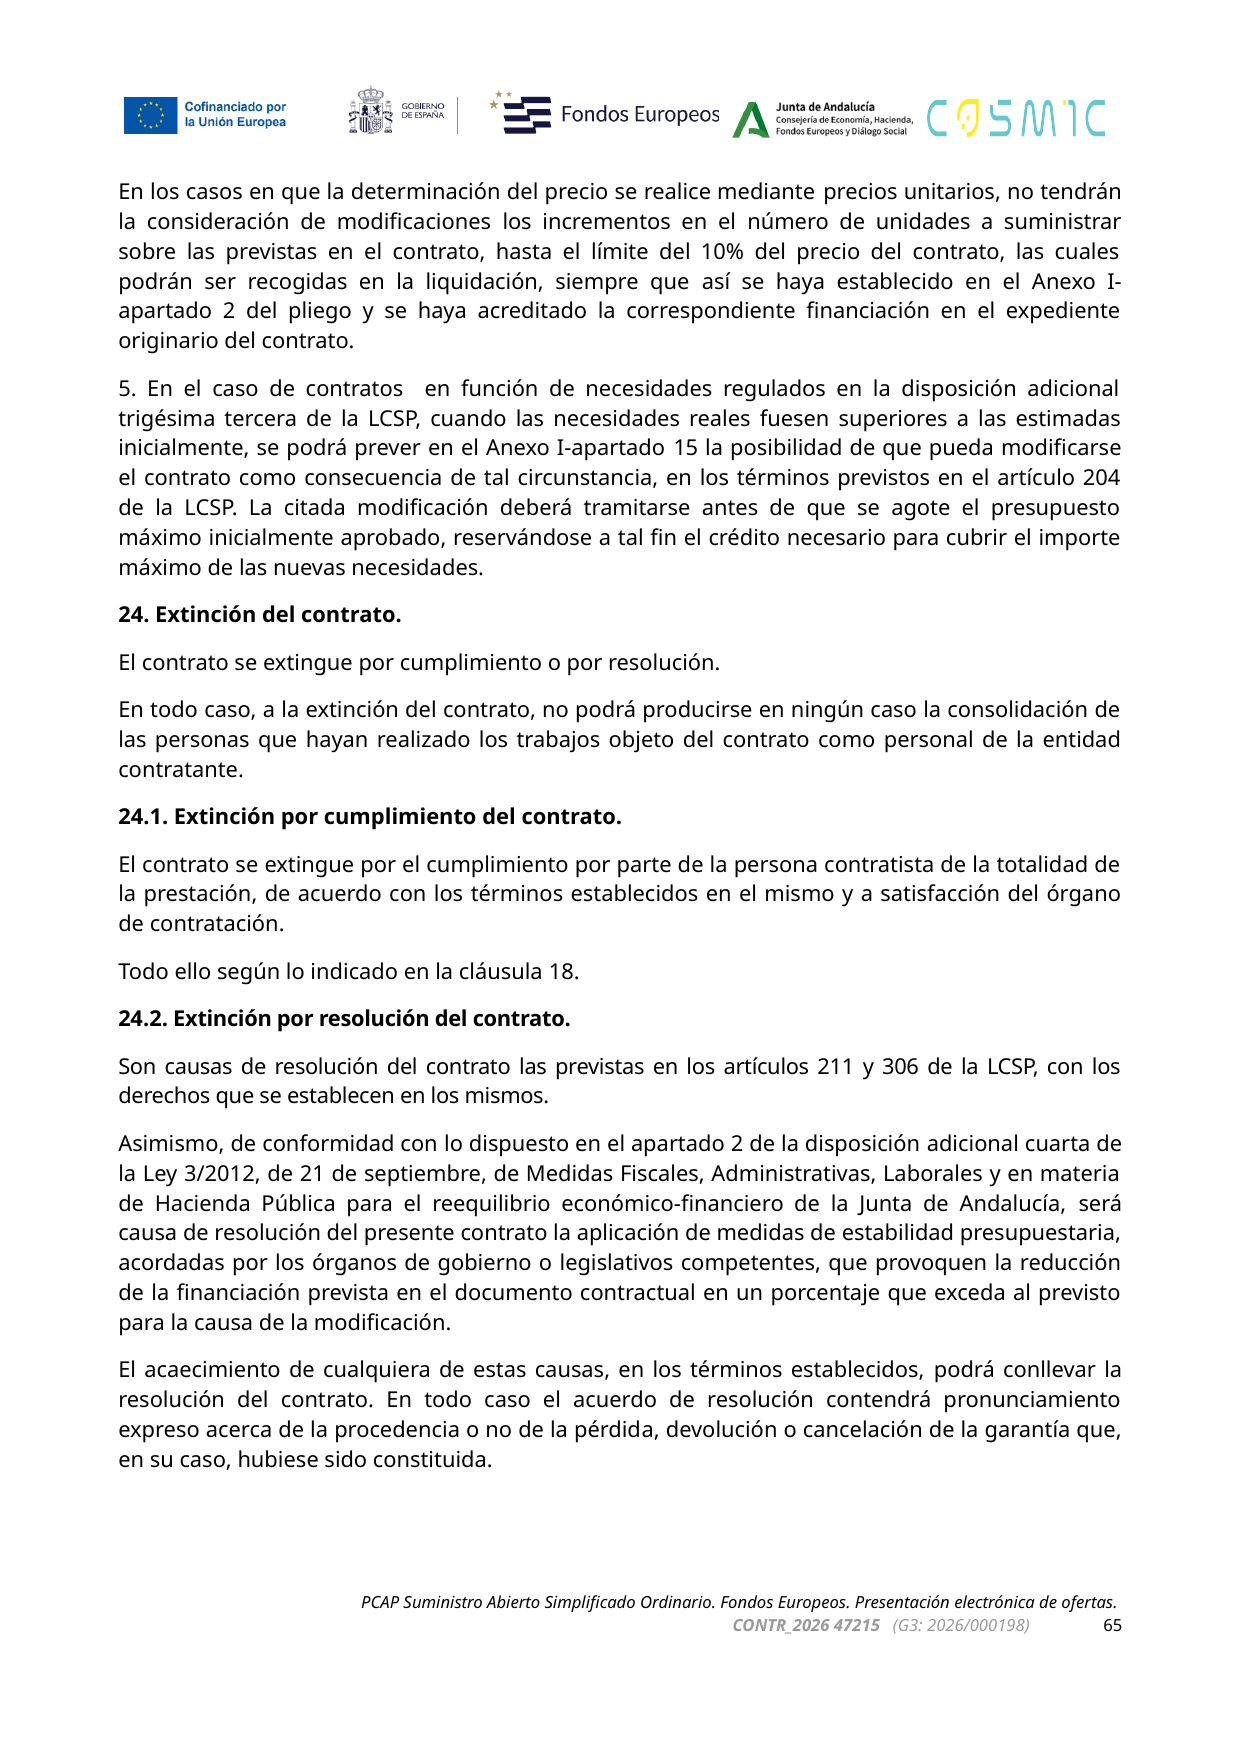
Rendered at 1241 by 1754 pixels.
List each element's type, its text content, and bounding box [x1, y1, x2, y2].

subtitle 24.2. Extinción por resolución del contrato. [118, 1003, 1122, 1033]
subtitle 24.1. Extinción por cumplimiento del contrato. [118, 801, 1122, 831]
text Todo ello según lo indicado en la cláusula 18. [118, 956, 1122, 986]
picture [104, 69, 918, 142]
text En los casos en que la determinación del precio se realice mediante precios unitarios, no tendrán la consideración de modificaciones los incrementos en el número de unidades a suministrar sobre las previstas en el contrato, hasta el límite del 10% del precio del contrato, las cuales podrán ser recogidas en la liquidación, siempre que así se haya establecido en el Anexo I-apartado 2 del pliego y se haya acreditado la correspondiente financiación en el expediente originario del contrato. [118, 176, 1122, 355]
text En todo caso, a la extinción del contrato, no podrá producirse en ningún caso la consolidación de las personas que hayan realizado los trabajos objeto del contrato como personal de la entidad contratante. [118, 694, 1122, 783]
subtitle 24. Extinción del contrato. [118, 599, 1122, 629]
picture [927, 99, 1105, 137]
text 5. En el caso de contratos en función de necesidades regulados en la disposición adicional trigésima tercera de la LCSP, cuando las necesidades reales fuesen superiores a las estimadas inicialmente, se podrá prever en el Anexo I-apartado 15 la posibilidad de que pueda modificarse el contrato como consecuencia de tal circunstancia, en los términos previstos en el artículo 204 de la LCSP. La citada modificación deberá tramitarse antes de que se agote el presupuesto máximo inicialmente aprobado, reservándose a tal fin el crédito necesario para cubrir el importe máximo de las nuevas necesidades. [118, 373, 1122, 581]
text El contrato se extingue por cumplimiento o por resolución. [118, 647, 1122, 676]
text Son causas de resolución del contrato las previstas en los artículos 211 y 306 de la LCSP, con los derechos que se establecen en los mismos. [118, 1051, 1122, 1110]
text El acaecimiento de cualquiera de estas causas, en los términos establecidos, podrá conllevar la resolución del contrato. En todo caso el acuerdo de resolución contendrá pronunciamiento expreso acerca de la procedencia o no de la pérdida, devolución o cancelación de la garantía que, en su caso, hubiese sido constituida. [118, 1354, 1122, 1473]
text Asimismo, de conformidad con lo dispuesto en el apartado 2 de la disposición adicional cuarta de la Ley 3/2012, de 21 de septiembre, de Medidas Fiscales, Administrativas, Laborales y en materia de Hacienda Pública para el reequilibrio económico-financiero de la Junta de Andalucía, será causa de resolución del presente contrato la aplicación de medidas de estabilidad presupuestaria, acordadas por los órganos de gobierno o legislativos competentes, que provoquen la reducción de la financiación prevista en el documento contractual en un porcentaje que exceda al previsto para la causa de la modificación. [118, 1128, 1122, 1337]
text El contrato se extingue por el cumplimiento por parte de la persona contratista de la totalidad de la prestación, de acuerdo con los términos establecidos en el mismo y a satisfacción del órgano de contratación. [118, 849, 1122, 938]
